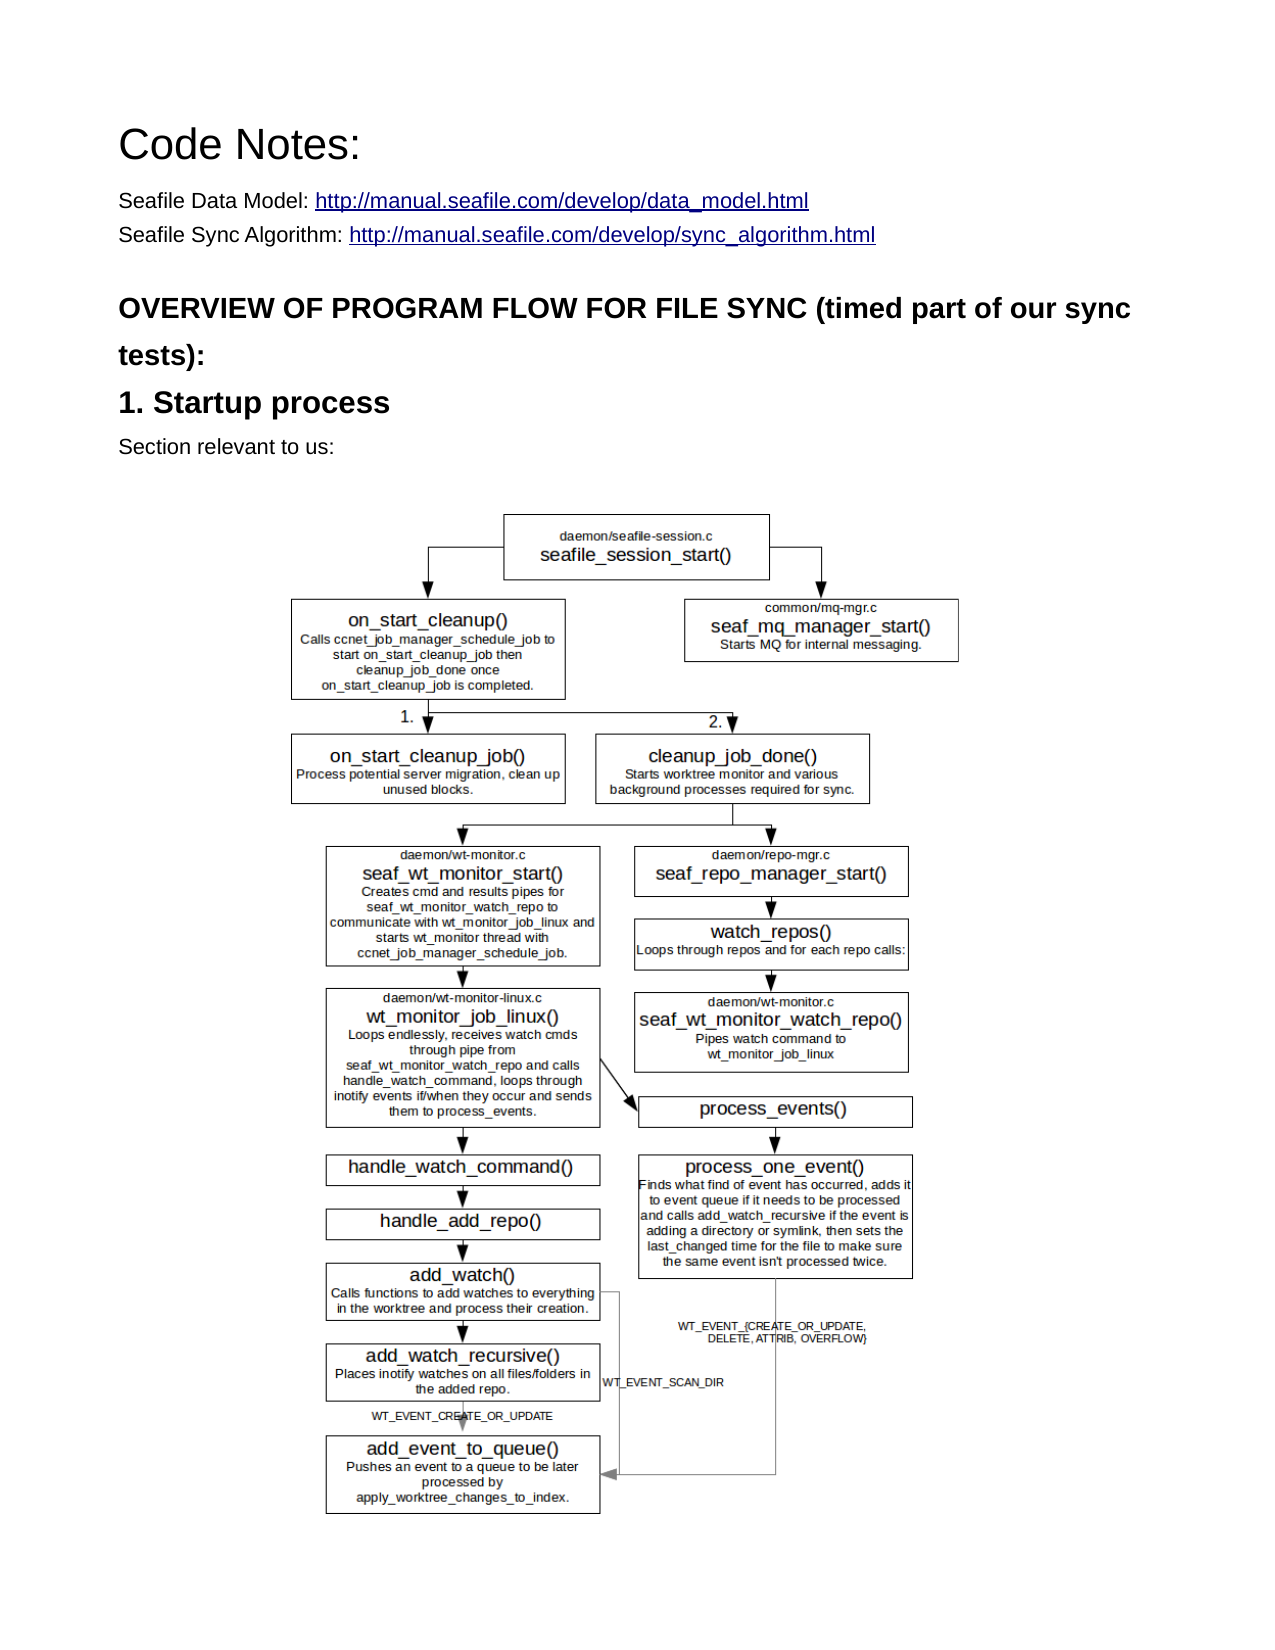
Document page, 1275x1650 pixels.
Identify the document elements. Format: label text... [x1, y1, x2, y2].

text 1. Startup process [118, 384, 1157, 420]
text Code Notes: [118, 118, 1157, 168]
picture [291, 514, 959, 1514]
text Section relevant to us: [118, 434, 1157, 459]
text Seafile Sync Algorithm: http://manual.seafile.com/develop/sync_algorithm.html [118, 222, 1157, 247]
text OVERVIEW OF PROGRAM FLOW FOR FILE SYNC (timed part of our sync tests): [118, 292, 1157, 371]
text Seafile Data Model: http://manual.seafile.com/develop/data_model.html [118, 187, 1157, 213]
